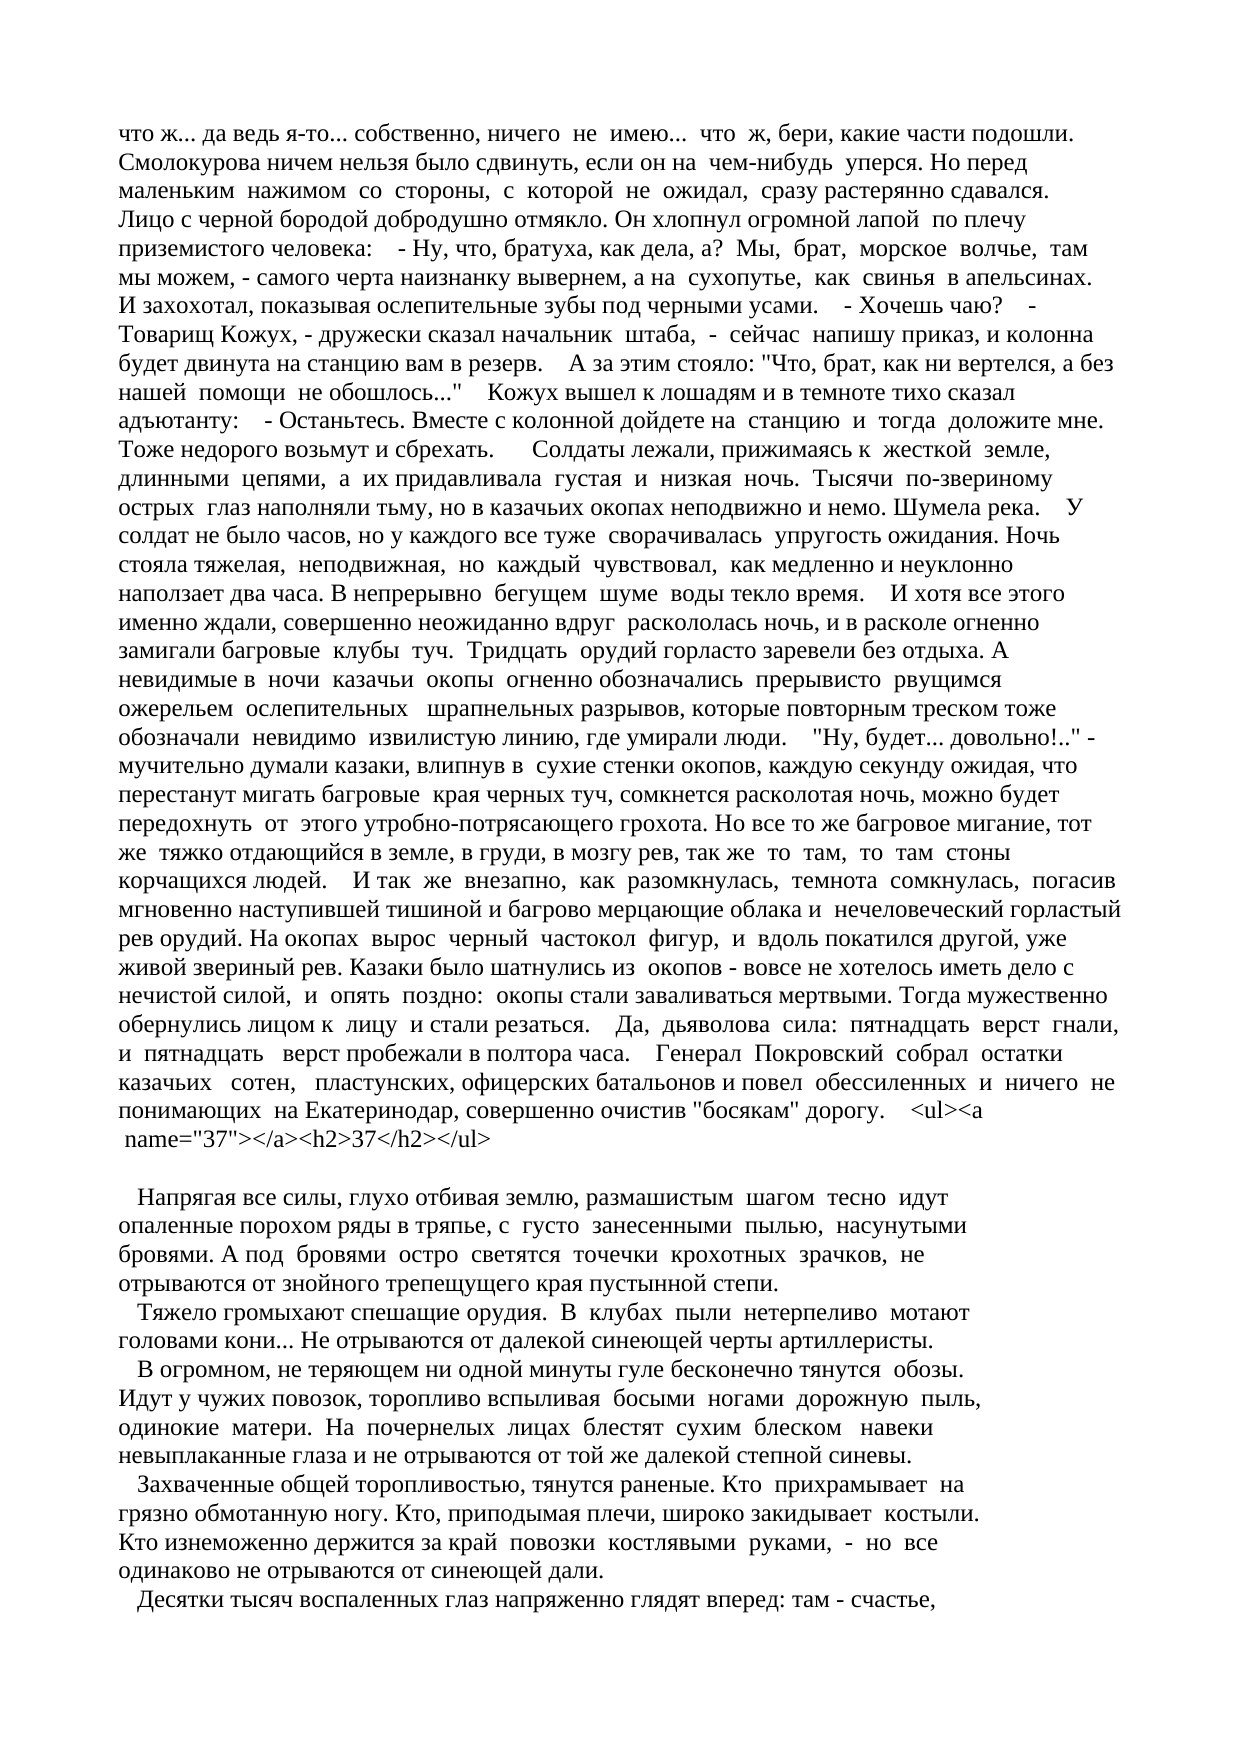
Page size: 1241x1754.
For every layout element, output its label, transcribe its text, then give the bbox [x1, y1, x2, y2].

text грязно обмотанную ногу. Кто, приподымая плечи, широко закидывает костыли. [118, 1498, 1122, 1527]
text Тяжело громыхают спешащие орудия. В клубах пыли нетерпеливо мотают [118, 1297, 1122, 1326]
text name="37"></a><h2>37</h2></ul> [118, 1124, 1122, 1153]
text Идут у чужих повозок, торопливо вспыливая босыми ногами дорожную пыль, [118, 1383, 1122, 1412]
text В огромном, не теряющем ни одной минуты гуле бесконечно тянутся обозы. [118, 1354, 1122, 1383]
text Десятки тысяч воспаленных глаз напряженно глядят вперед: там - счастье, [118, 1584, 1122, 1613]
text Напрягая все силы, глухо отбивая землю, размашистым шагом тесно идут [118, 1182, 1122, 1211]
text что ж... да ведь я-то... собственно, ничего не имею... что ж, бери, какие части подошли. Смолокурова ничем нельзя было сдвинуть, если он на чем-нибудь уперся. Но перед маленьким нажимом со стороны, с которой не ожидал, сразу растерянно сдавался. Лицо с черной бородой добродушно отмякло. Он хлопнул огромной лапой по плечу приземистого человека: - Ну, что, братуха, как дела, а? Мы, брат, морское волчье, там мы можем, - самого черта наизнанку вывернем, а на сухопутье, как свинья в апельсинах. И захохотал, показывая ослепительные зубы под черными усами. - Хочешь чаю? - Товарищ Кожух, - дружески сказал начальник штаба, - сейчас напишу приказ, и колонна будет двинута на станцию вам в резерв. А за этим стояло: "Что, брат, как ни вертелся, а без нашей помощи не обошлось..." Кожух вышел к лошадям и в темноте тихо сказал адъютанту: - Останьтесь. Вместе с колонной дойдете на станцию и тогда доложите мне. Тоже недорого возьмут и сбрехать. Солдаты лежали, прижимаясь к жесткой земле, длинными цепями, а их придавливала густая и низкая ночь. Тысячи по-звериному острых глаз наполняли тьму, но в казачьих окопах неподвижно и немо. Шумела река. У солдат не было часов, но у каждого все туже сворачивалась упругость ожидания. Ночь стояла тяжелая, неподвижная, но каждый чувствовал, как медленно и неуклонно наползает два часа. В непрерывно бегущем шуме воды текло время. И хотя все этого именно ждали, совершенно неожиданно вдруг раскололась ночь, и в расколе огненно замигали багровые клубы туч. Тридцать орудий горласто заревели без отдыха. А невидимые в ночи казачьи окопы огненно обозначались прерывисто рвущимся ожерельем ослепительных шрапнельных разрывов, которые повторным треском тоже обозначали невидимо извилистую линию, где умирали люди. "Ну, будет... довольно!.." - мучительно думали казаки, влипнув в сухие стенки окопов, каждую секунду ожидая, что перестанут мигать багровые края черных туч, сомкнется расколотая ночь, можно будет передохнуть от этого утробно-потрясающего грохота. Но все то же багровое мигание, тот же тяжко отдающийся в земле, в груди, в мозгу рев, так же то там, то там стоны корчащихся людей. И так же внезапно, как разомкнулась, темнота сомкнулась, погасив мгновенно наступившей тишиной и багрово мерцающие облака и нечеловеческий горластый рев орудий. На окопах вырос черный частокол фигур, и вдоль покатился другой, уже живой звериный рев. Казаки было шатнулись из окопов - вовсе не хотелось иметь дело с нечистой силой, и опять поздно: окопы стали заваливаться мертвыми. Тогда мужественно обернулись лицом к лицу и стали резаться. Да, дьяволова сила: пятнадцать верст гнали, и пятнадцать верст пробежали в полтора часа. Генерал Покровский собрал остатки казачьих сотен, пластунских, офицерских батальонов и повел обессиленных и ничего не понимающих на Екатеринодар, совершенно очистив "босякам" дорогу. <ul><a [118, 118, 1122, 1124]
text опаленные порохом ряды в тряпье, с густо занесенными пылью, насунутыми [118, 1211, 1122, 1239]
text отрываются от знойного трепещущего края пустынной степи. [118, 1268, 1122, 1297]
text невыплаканные глаза и не отрываются от той же далекой степной синевы. [118, 1441, 1122, 1469]
text бровями. А под бровями остро светятся точечки крохотных зрачков, не [118, 1239, 1122, 1268]
text одинокие матери. На почернелых лицах блестят сухим блеском навеки [118, 1412, 1122, 1441]
text головами кони... Не отрываются от далекой синеющей черты артиллеристы. [118, 1326, 1122, 1354]
text одинаково не отрываются от синеющей дали. [118, 1556, 1122, 1584]
text Захваченные общей торопливостью, тянутся раненые. Кто прихрамывает на [118, 1469, 1122, 1498]
text Кто изнеможенно держится за край повозки костлявыми руками, - но все [118, 1527, 1122, 1556]
